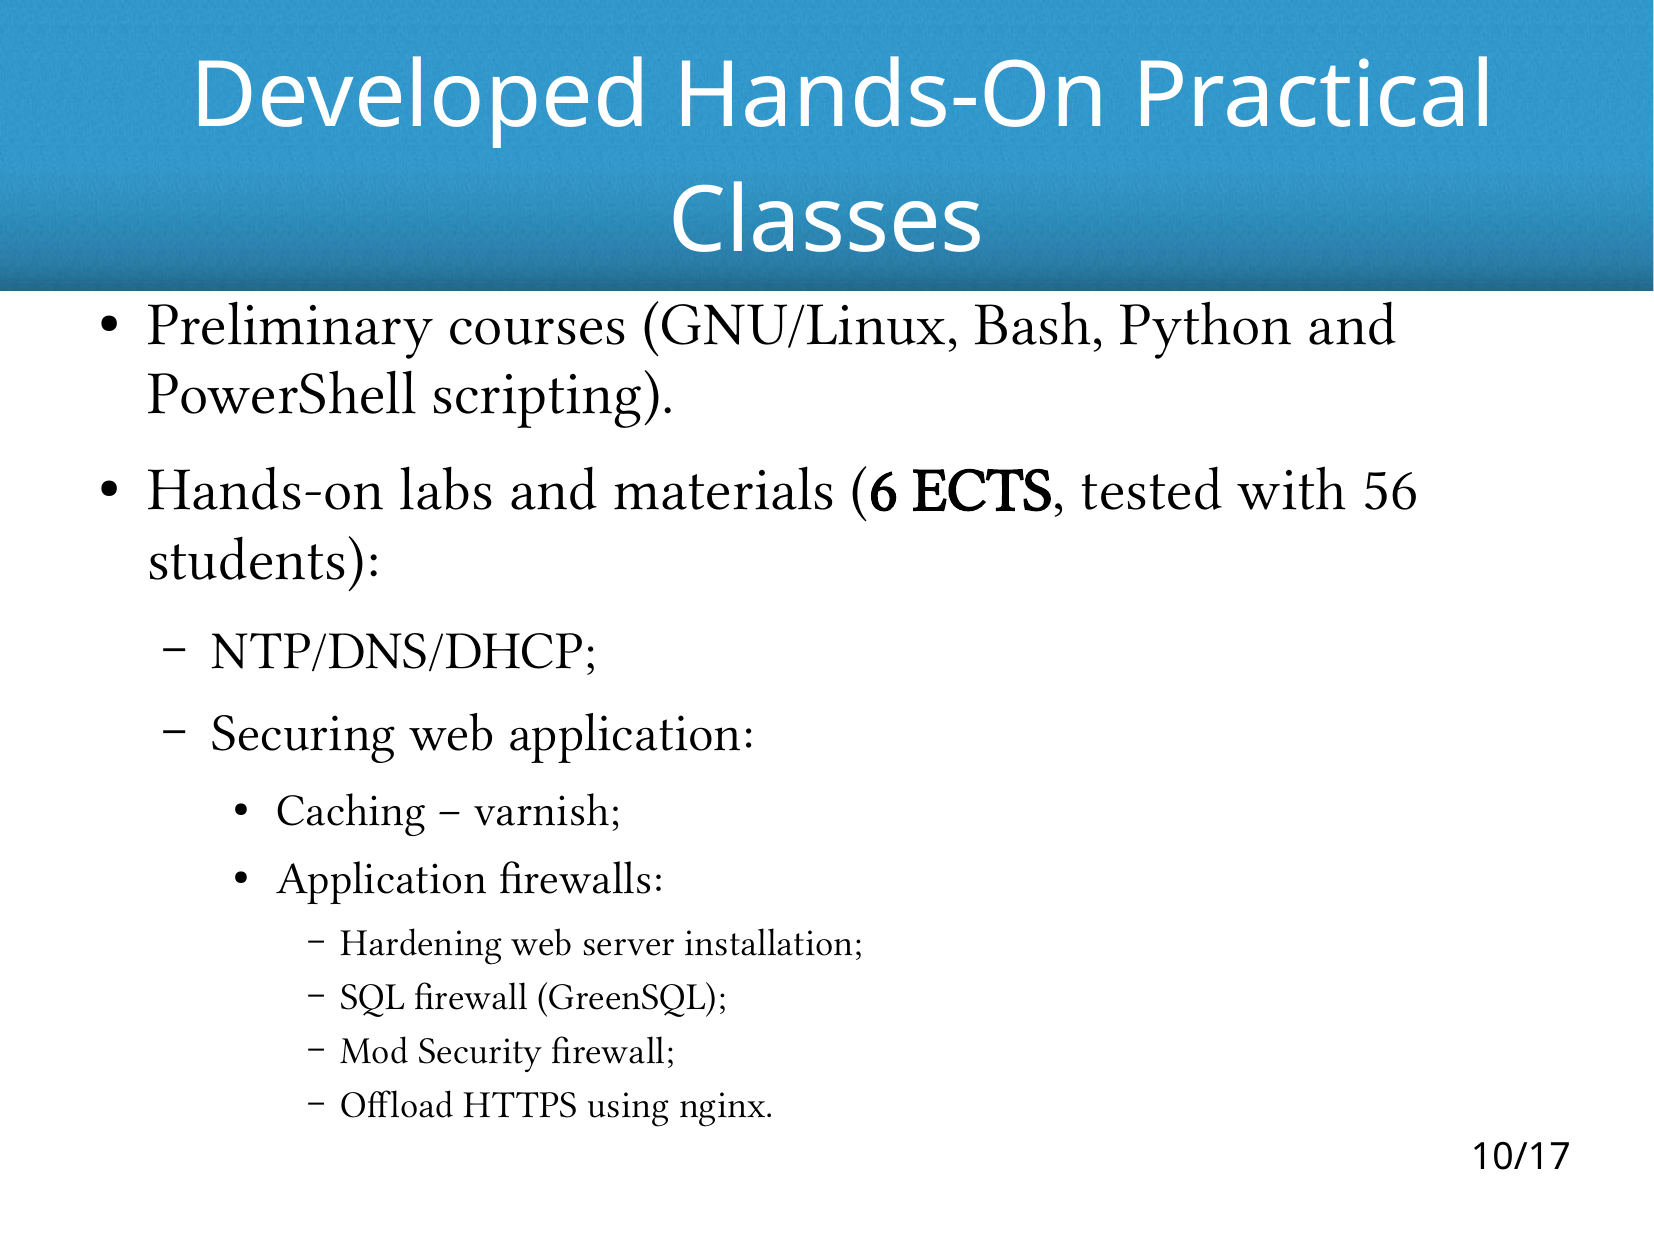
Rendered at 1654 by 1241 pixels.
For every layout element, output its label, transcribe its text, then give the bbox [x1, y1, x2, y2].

list Preliminary courses (GNU/Linux, Bash, Python and PowerShell scripting). Hands-on labs and materials (6 ECTS, tested with 56 students): NTP/DNS/DHCP; Securing web application: Caching – varnish; Application firewalls: Hardening web server installation; SQL firewall (GreenSQL); Mod Security firewall; Offload HTTPS using nginx. [82, 290, 1538, 1134]
title Developed Hands-On Practical Classes [82, 48, 1571, 258]
picture [0, 0, 1654, 291]
